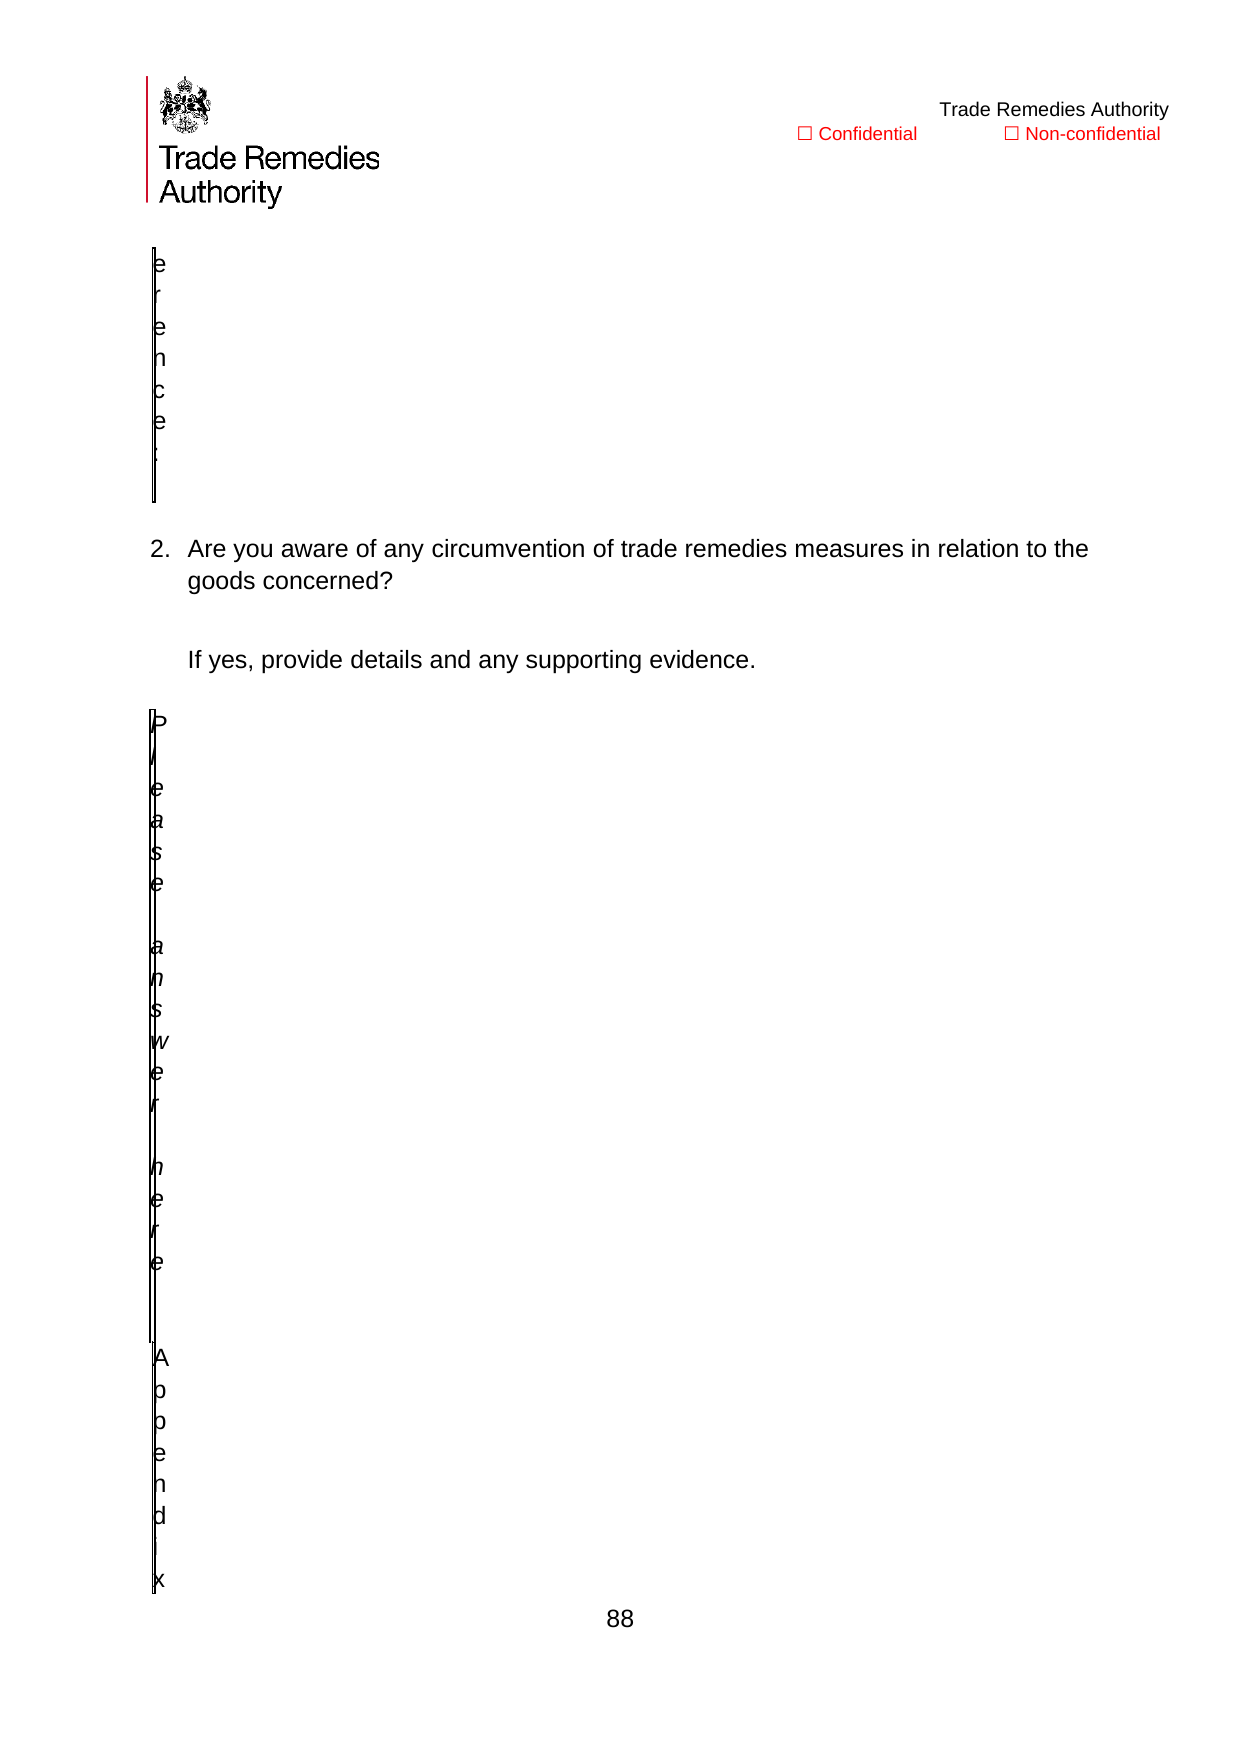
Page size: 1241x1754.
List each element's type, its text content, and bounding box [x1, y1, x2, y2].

text If yes, provide details and any supporting evidence. [150, 646, 1090, 674]
list Are you aware of any circumvention of trade remedies measures in relation to the goods concerned? [150, 534, 1090, 594]
